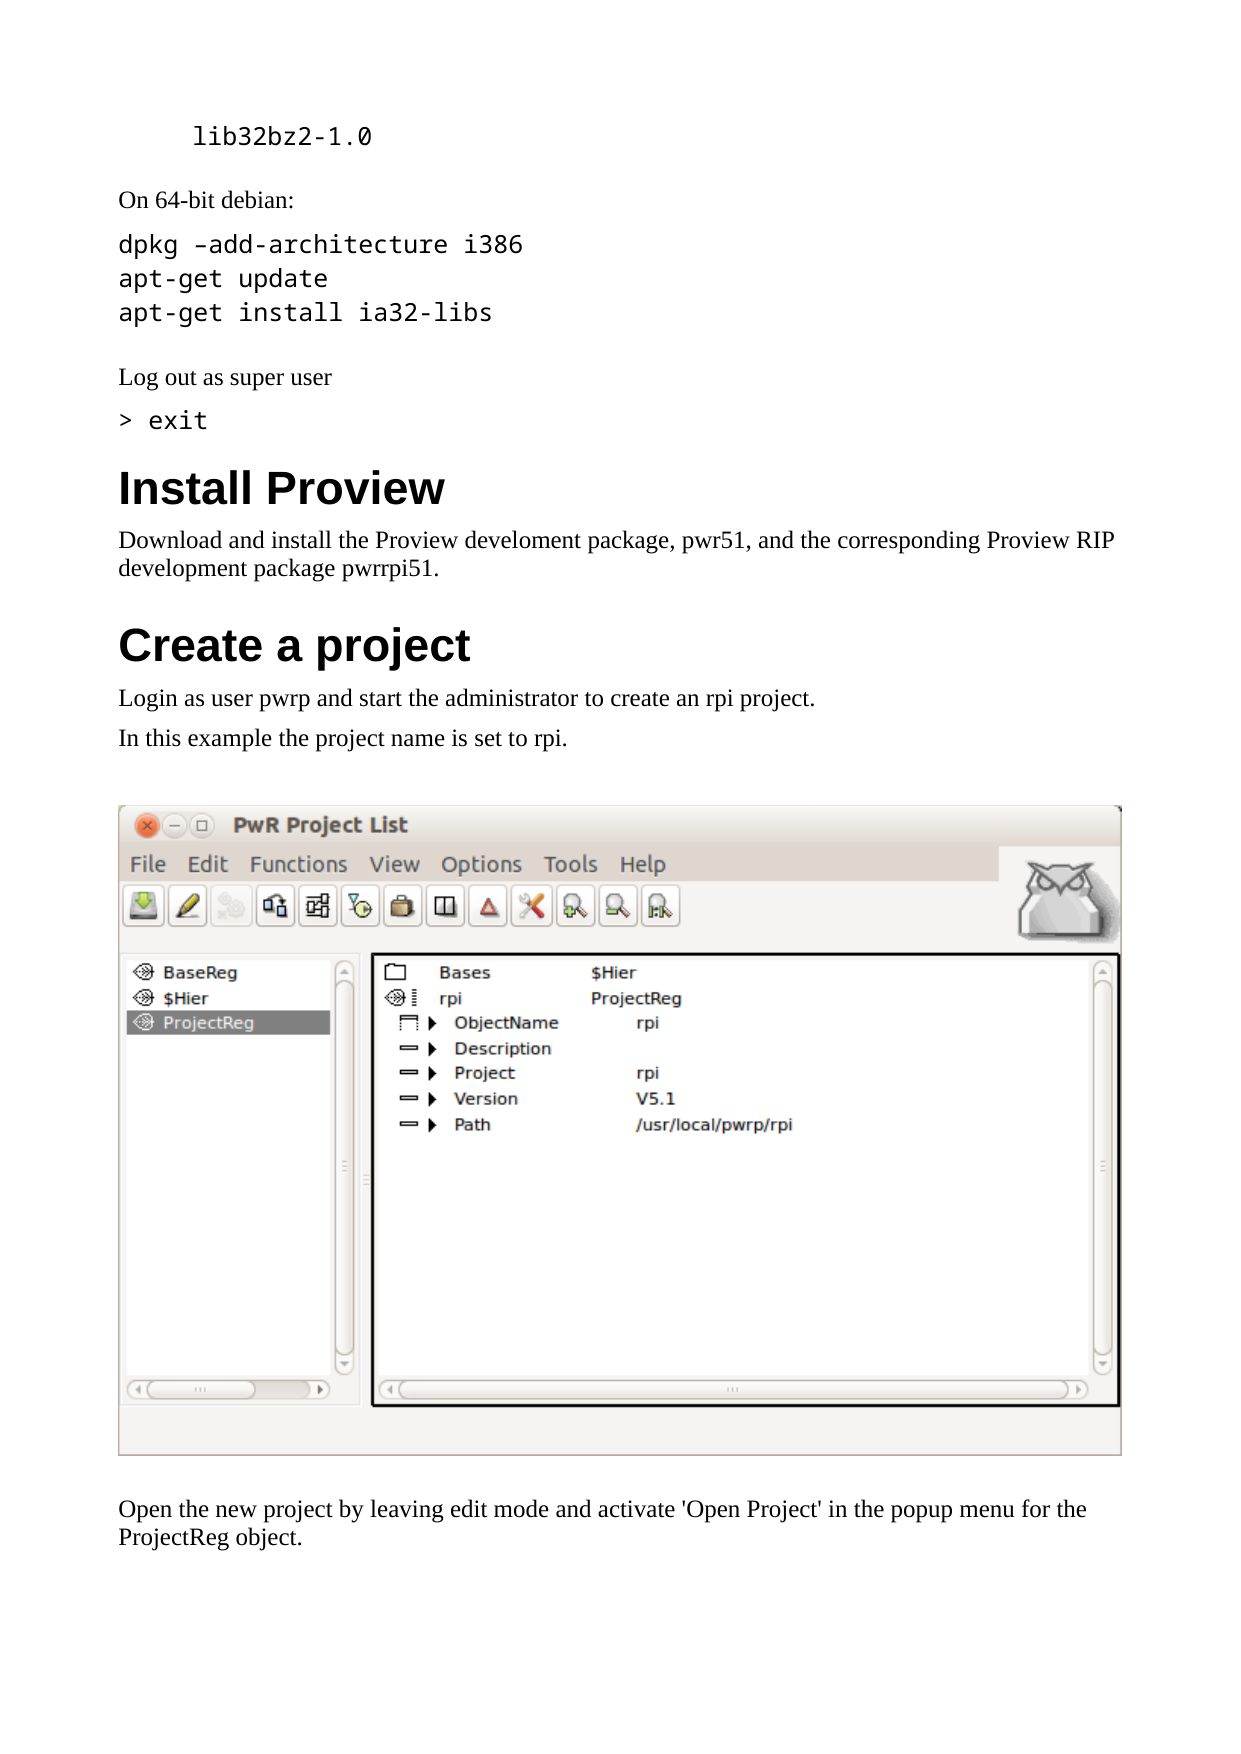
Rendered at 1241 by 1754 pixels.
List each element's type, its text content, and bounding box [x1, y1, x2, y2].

subtitle Create a project [118, 619, 1122, 672]
text dpkg –add-architecture i386 [118, 226, 1122, 261]
text lib32bz2-1.0 [118, 118, 1122, 152]
text On 64-bit debian: [118, 186, 1122, 214]
text > exit [118, 403, 1122, 437]
text Log out as super user [118, 363, 1122, 390]
text apt-get install ia32-libs [118, 294, 1122, 329]
subtitle Install Proview [118, 462, 1122, 514]
text In this example the project name is set to rpi. [118, 724, 1122, 752]
text Open the new project by leaving edit mode and activate 'Open Project' in the popup menu for the ProjectReg object. [118, 1496, 1122, 1551]
text apt-get update [118, 261, 1122, 294]
text Login as user pwrp and start the administrator to create an rpi project. [118, 684, 1122, 712]
text Download and install the Proview develoment package, pwr51, and the corresponding Proview RIP development package pwrrpi51. [118, 527, 1122, 582]
picture [118, 805, 1122, 1456]
